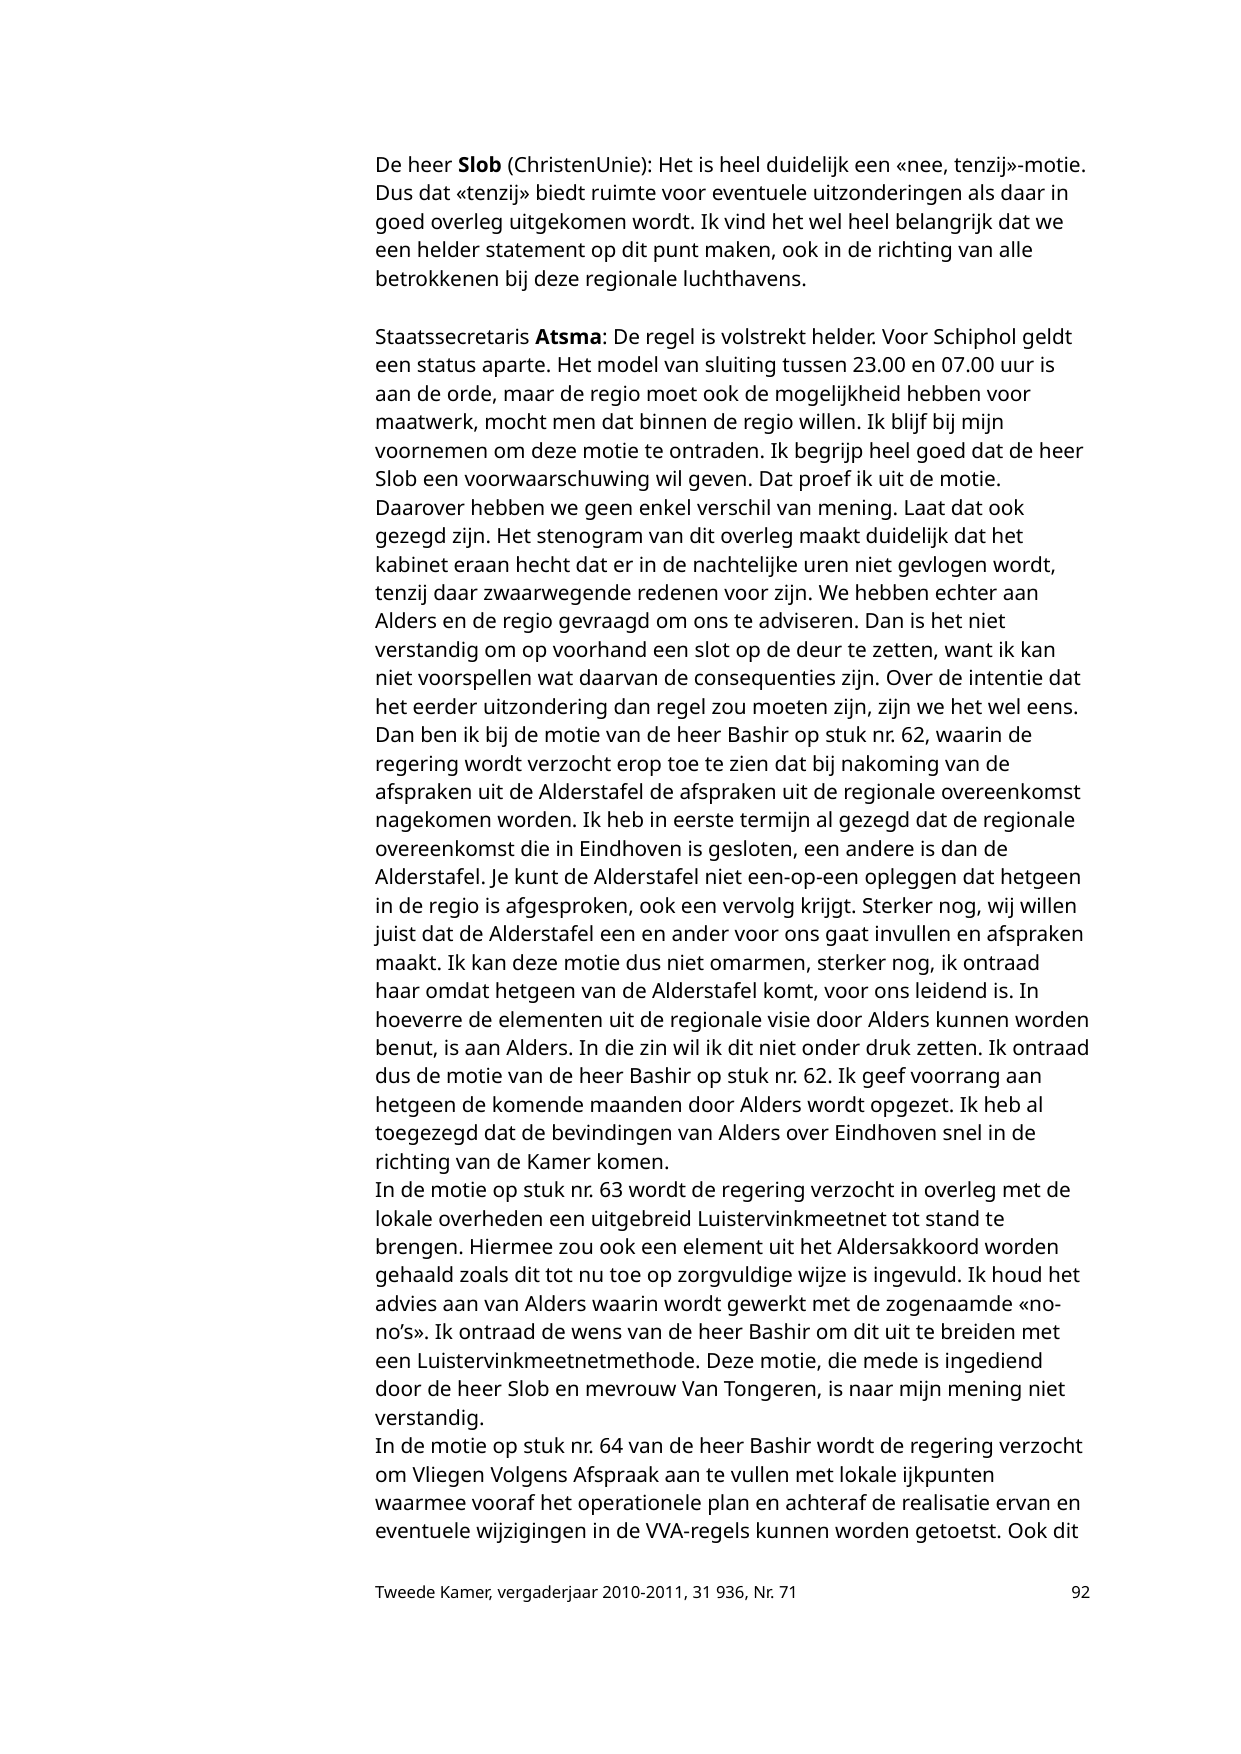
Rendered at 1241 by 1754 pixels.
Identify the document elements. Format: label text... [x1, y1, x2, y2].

text Staatssecretaris Atsma: De regel is volstrekt helder. Voor Schiphol geldt een status aparte. Het model van sluiting tussen 23.00 en 07.00 uur is aan de orde, maar de regio moet ook de mogelijkheid hebben voor maatwerk, mocht men dat binnen de regio willen. Ik blijf bij mijn voornemen om deze motie te ontraden. Ik begrijp heel goed dat de heer Slob een voorwaarschuwing wil geven. Dat proef ik uit de motie. Daarover hebben we geen enkel verschil van mening. Laat dat ook gezegd zijn. Het stenogram van dit overleg maakt duidelijk dat het kabinet eraan hecht dat er in de nachtelijke uren niet gevlogen wordt, tenzij daar zwaarwegende redenen voor zijn. We hebben echter aan Alders en de regio gevraagd om ons te adviseren. Dan is het niet verstandig om op voorhand een slot op de deur te zetten, want ik kan niet voorspellen wat daarvan de consequenties zijn. Over de intentie dat het eerder uitzondering dan regel zou moeten zijn, zijn we het wel eens. [375, 322, 1090, 720]
text De heer Slob (ChristenUnie): Het is heel duidelijk een «nee, tenzij»-motie. Dus dat «tenzij» biedt ruimte voor eventuele uitzonderingen als daar in goed overleg uitgekomen wordt. Ik vind het wel heel belangrijk dat we een helder statement op dit punt maken, ook in de richting van alle betrokkenen bij deze regionale luchthavens. [375, 150, 1090, 292]
text In de motie op stuk nr. 64 van de heer Bashir wordt de regering verzocht om Vliegen Volgens Afspraak aan te vullen met lokale ijkpunten waarmee vooraf het operationele plan en achteraf de realisatie ervan en eventuele wijzigingen in de VVA-regels kunnen worden getoetst. Ook dit [375, 1431, 1090, 1545]
text Dan ben ik bij de motie van de heer Bashir op stuk nr. 62, waarin de regering wordt verzocht erop toe te zien dat bij nakoming van de afspraken uit de Alderstafel de afspraken uit de regionale overeenkomst nagekomen worden. Ik heb in eerste termijn al gezegd dat de regionale overeenkomst die in Eindhoven is gesloten, een andere is dan de Alderstafel. Je kunt de Alderstafel niet een-op-een opleggen dat hetgeen in de regio is afgesproken, ook een vervolg krijgt. Sterker nog, wij willen juist dat de Alderstafel een en ander voor ons gaat invullen en afspraken maakt. Ik kan deze motie dus niet omarmen, sterker nog, ik ontraad haar omdat hetgeen van de Alderstafel komt, voor ons leidend is. In hoeverre de elementen uit de regionale visie door Alders kunnen worden benut, is aan Alders. In die zin wil ik dit niet onder druk zetten. Ik ontraad dus de motie van de heer Bashir op stuk nr. 62. Ik geef voorrang aan hetgeen de komende maanden door Alders wordt opgezet. Ik heb al toegezegd dat de bevindingen van Alders over Eindhoven snel in de richting van de Kamer komen. [375, 720, 1090, 1175]
text In de motie op stuk nr. 63 wordt de regering verzocht in overleg met de lokale overheden een uitgebreid Luistervinkmeetnet tot stand te brengen. Hiermee zou ook een element uit het Aldersakkoord worden gehaald zoals dit tot nu toe op zorgvuldige wijze is ingevuld. Ik houd het advies aan van Alders waarin wordt gewerkt met de zogenaamde «no-no’s». Ik ontraad de wens van de heer Bashir om dit uit te breiden met een Luistervinkmeetnetmethode. Deze motie, die mede is ingediend door de heer Slob en mevrouw Van Tongeren, is naar mijn mening niet verstandig. [375, 1175, 1090, 1431]
